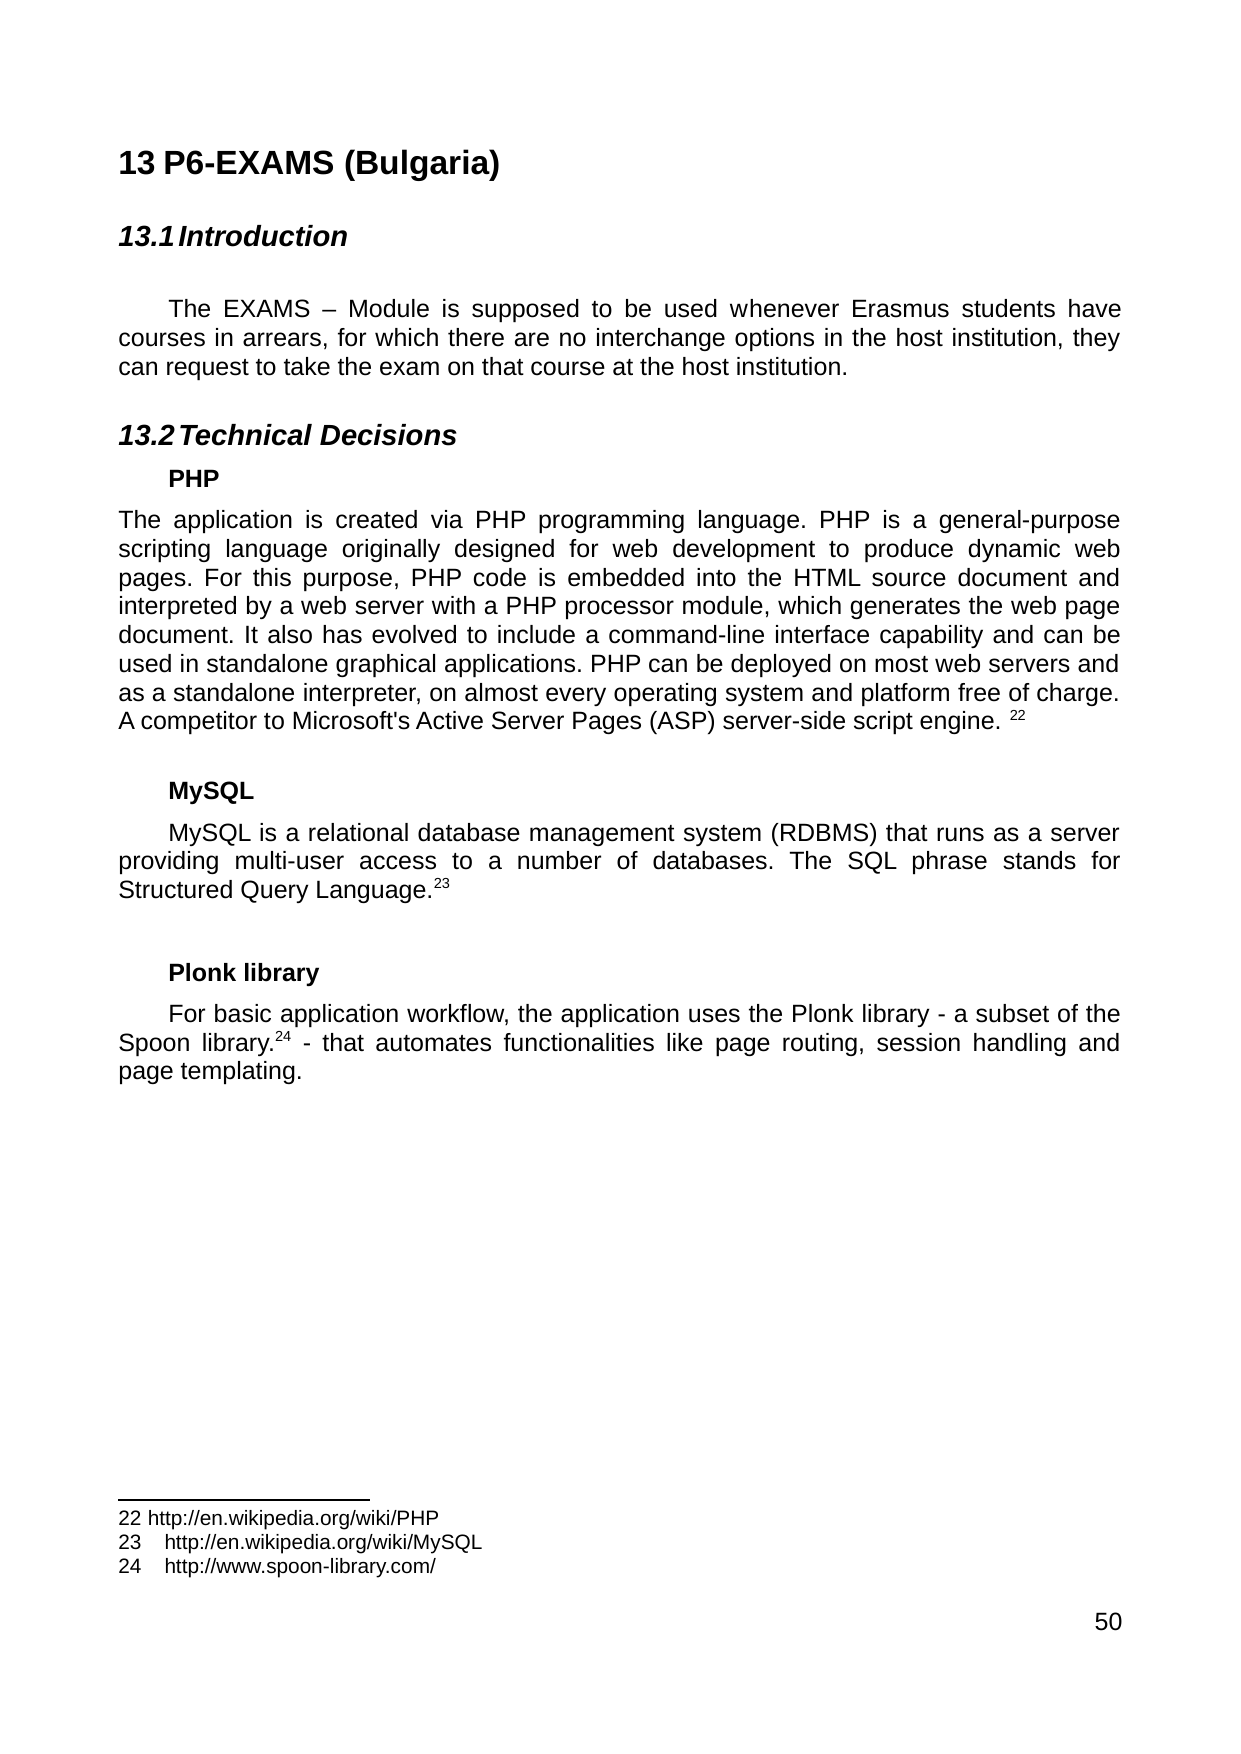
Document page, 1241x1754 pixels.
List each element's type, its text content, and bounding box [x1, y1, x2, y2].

text Plonk library [118, 958, 1122, 986]
text The application is created via PHP programming language. PHP is a general-purpose scripting language originally designed for web development to produce dynamic web pages. For this purpose, PHP code is embedded into the HTML source document and interpreted by a web server with a PHP processor module, which generates the web page document. It also has evolved to include a command-line interface capability and can be used in standalone graphical applications. PHP can be deployed on most web servers and as a standalone interpreter, on almost every operating system and platform free of charge. A competitor to Microsoft's Active Server Pages (ASP) server-side script engine. [118, 505, 1122, 735]
text MySQL [118, 776, 1122, 805]
subtitle Introduction [118, 219, 1122, 253]
text http://en.wikipedia.org/wiki/PHP [118, 1506, 1122, 1530]
text For basic application workflow, the application uses the Plonk library - a subset of the Spoon library. - that automates functionalities like page routing, session handling and page templating. [118, 999, 1122, 1085]
subtitle P6-EXAMS (Bulgaria) [118, 143, 1122, 182]
text PHP [118, 464, 1122, 493]
subtitle Technical Decisions [118, 418, 1122, 451]
text The EXAMS – Module is supposed to be used whenever Erasmus students have courses in arrears, for which there are no interchange options in the host institution, they can request to take the exam on that course at the host institution. [118, 294, 1122, 380]
text MySQL is a relational database management system (RDBMS) that runs as a server providing multi-user access to a number of databases. The SQL phrase stands for Structured Query Language. [118, 818, 1122, 904]
text http://www.spoon-library.com/ [118, 1554, 1122, 1578]
text http://en.wikipedia.org/wiki/MySQL [118, 1530, 1122, 1554]
